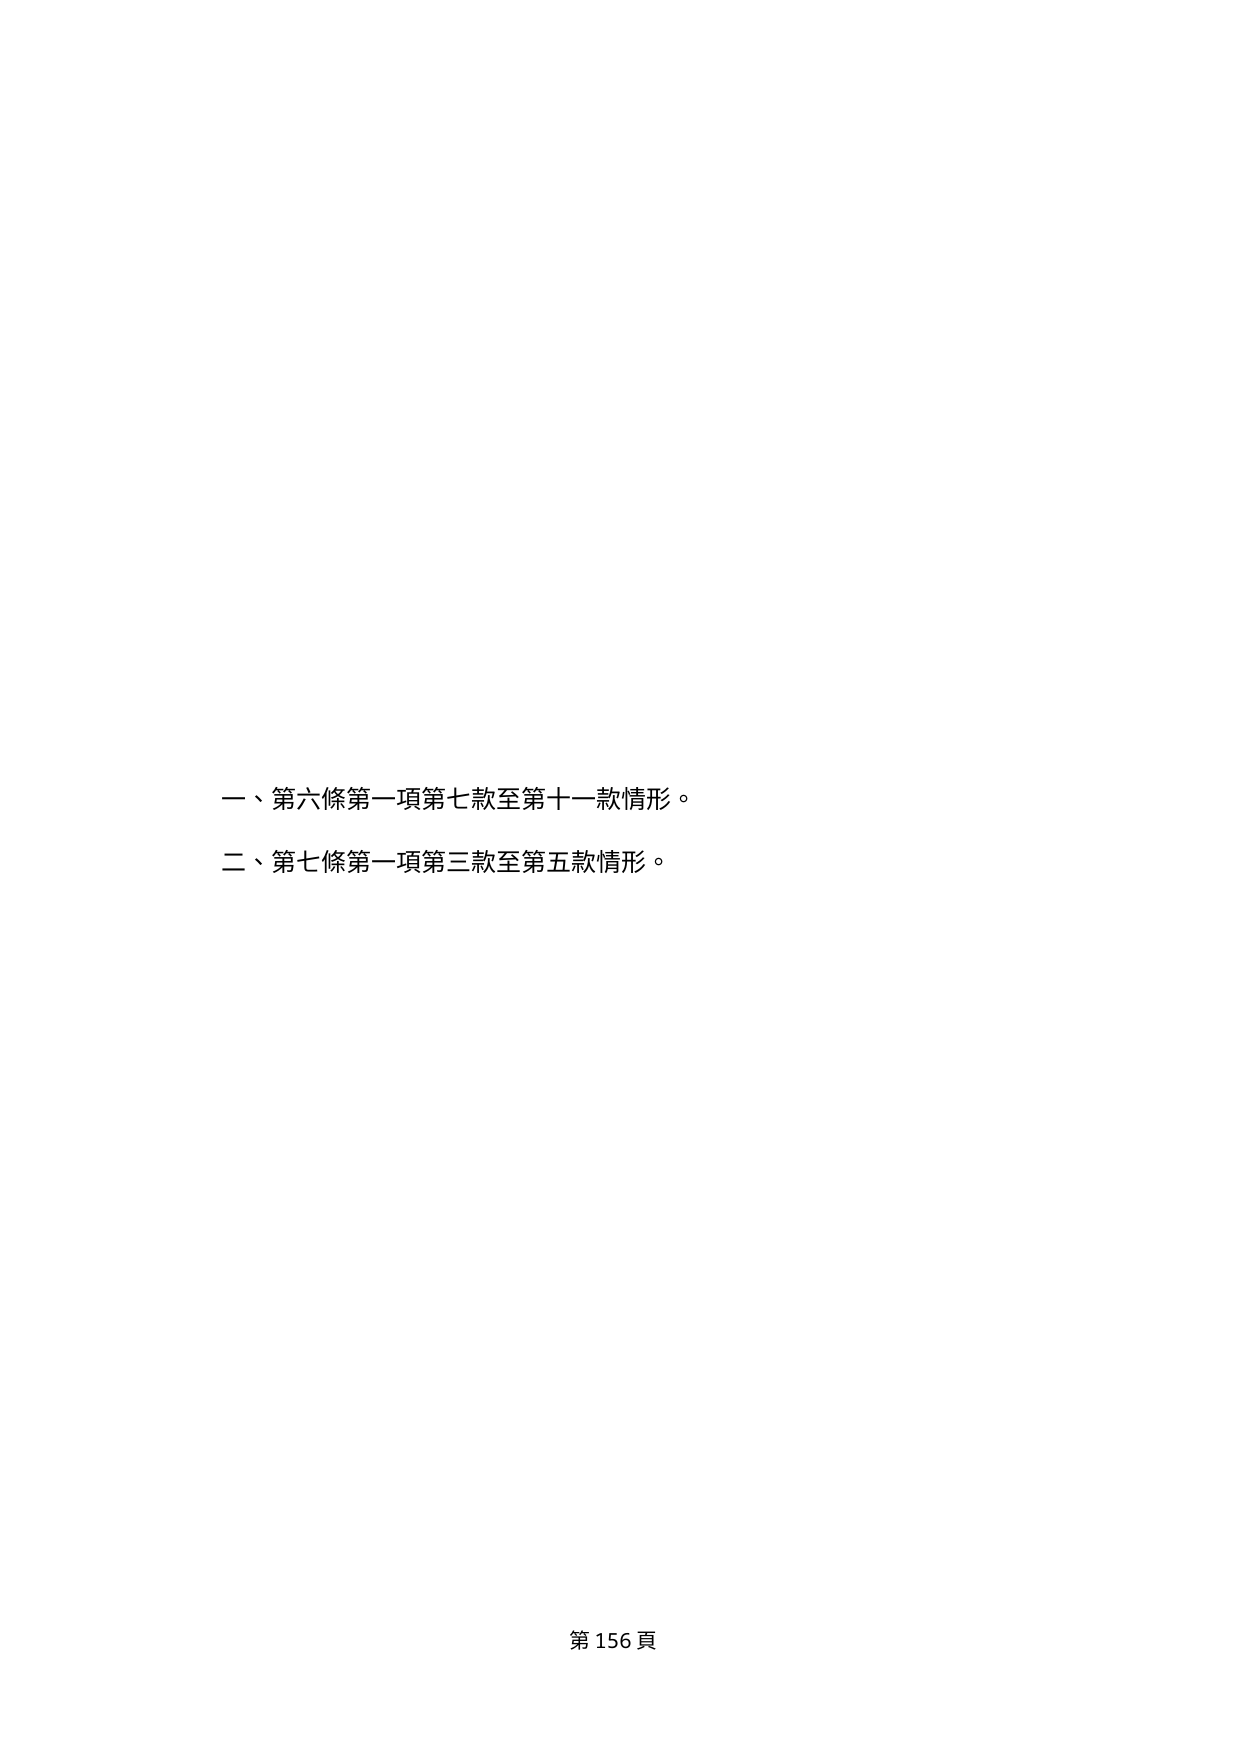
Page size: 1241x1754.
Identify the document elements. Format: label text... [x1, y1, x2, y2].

text 一、第六條第一項第七款至第十一款情形。 [207, 756, 1107, 818]
text 二、第七條第一項第三款至第五款情形。 [207, 818, 1107, 881]
